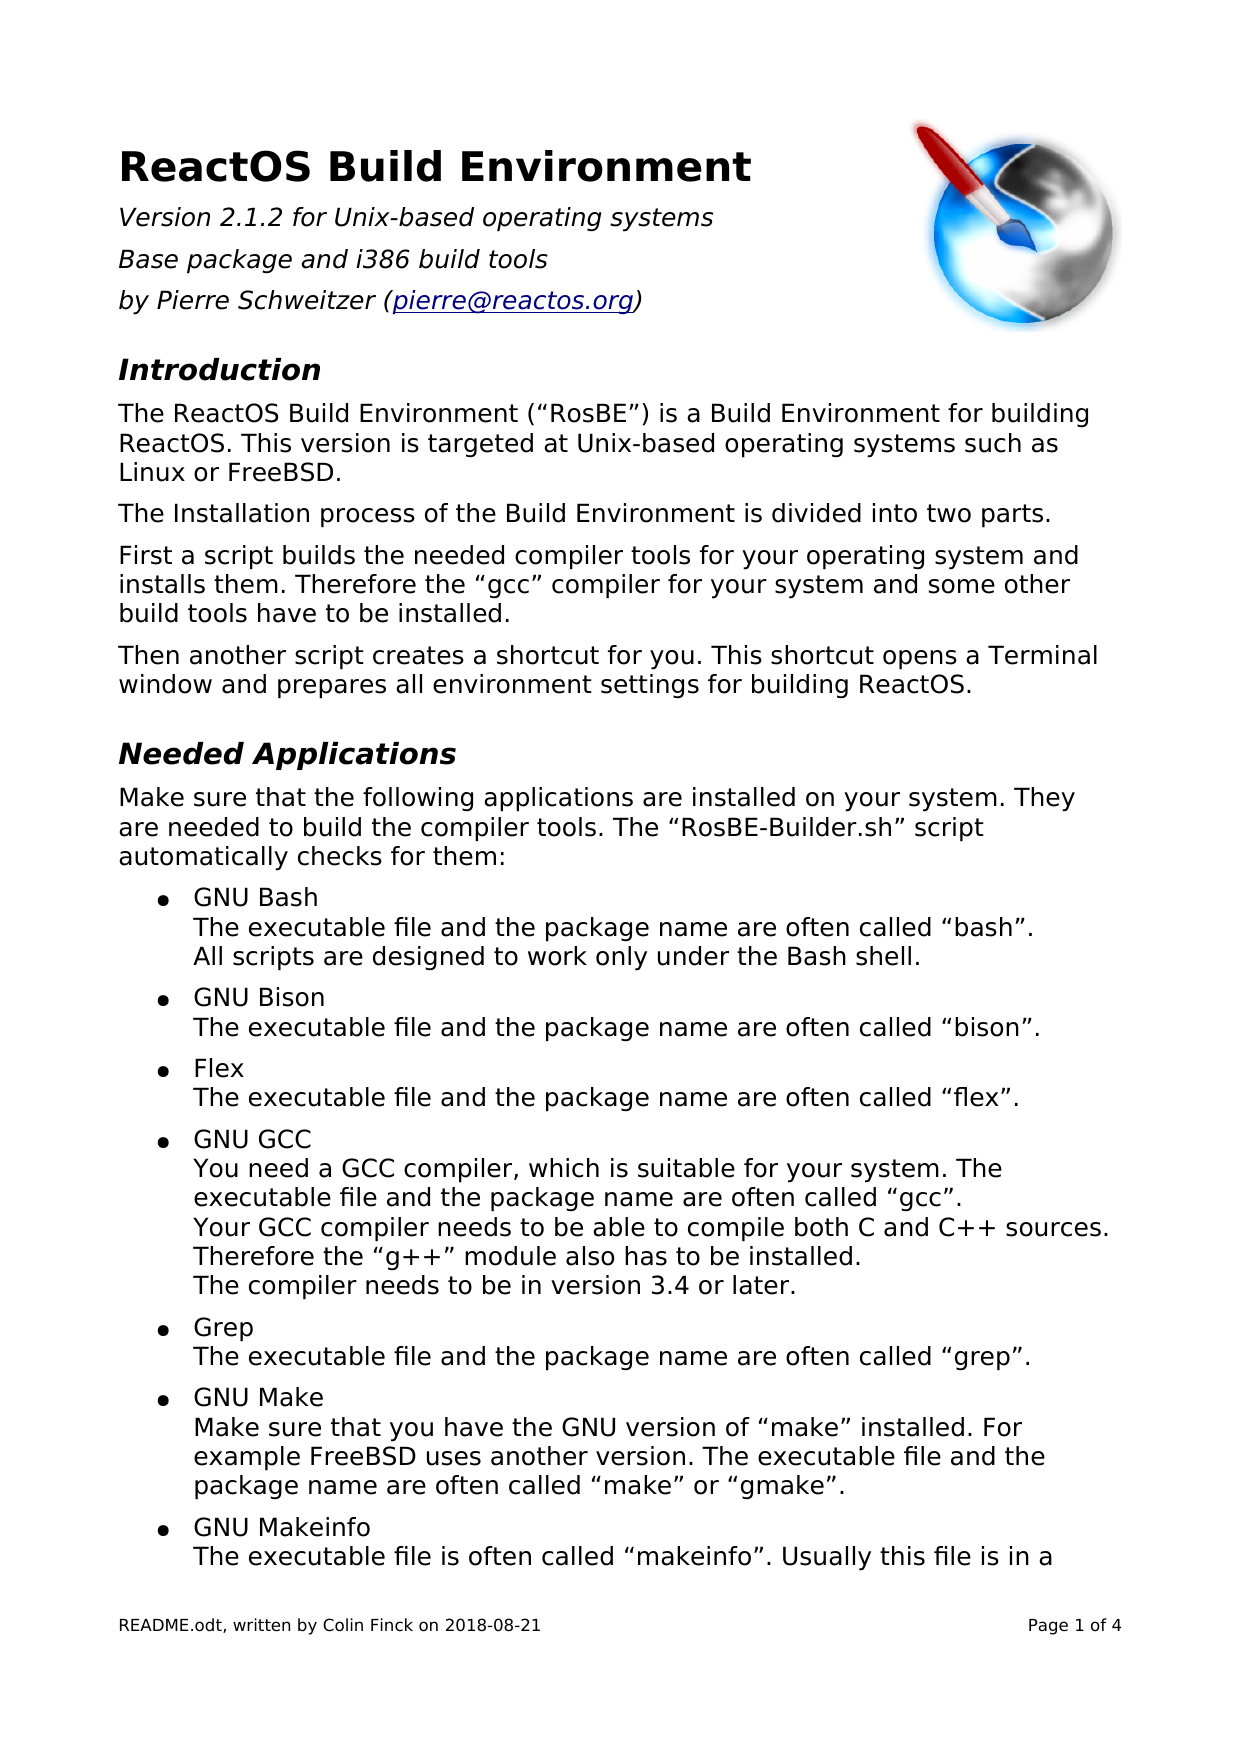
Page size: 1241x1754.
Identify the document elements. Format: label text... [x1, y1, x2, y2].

text Version 2.1.2 for Unix-based operating systems [118, 203, 908, 232]
list GNU Bash The executable file and the package name are often called “bash”. All scripts are designed to work only under the Bash shell. [156, 883, 1122, 971]
list GNU Bison The executable file and the package name are often called “bison”. [156, 983, 1122, 1042]
list Flex The executable file and the package name are often called “flex”. [156, 1054, 1122, 1113]
text The Installation process of the Build Environment is divided into two parts. [118, 499, 1122, 529]
subtitle Introduction [118, 353, 1122, 387]
text Make sure that the following applications are installed on your system. They are needed to build the compiler tools. The “RosBE-Builder.sh” script automatically checks for them: [118, 783, 1122, 871]
text First a script builds the needed compiler tools for your operating system and installs them. Therefore the “gcc” compiler for your system and some other build tools have to be installed. [118, 541, 1122, 629]
list Grep The executable file and the package name are often called “grep”. [156, 1313, 1122, 1371]
text Base package and i386 build tools [118, 245, 908, 274]
subtitle ReactOS Build Environment [118, 143, 908, 191]
text by Pierre Schweitzer (pierre@reactos.org) [118, 286, 908, 316]
list GNU GCC You need a GCC compiler, which is suitable for your system. The executable file and the package name are often called “gcc”. Your GCC compiler needs to be able to compile both C and C++ sources. Therefore the “g++” module also has to be installed. The compiler needs to be in version 3.4 or later. [156, 1125, 1122, 1300]
picture [908, 118, 1122, 332]
text Then another script creates a shortcut for you. This shortcut opens a Terminal window and prepares all environment settings for building ReactOS. [118, 641, 1122, 699]
list GNU Make Make sure that you have the GNU version of “make” installed. For example FreeBSD uses another version. The executable file and the package name are often called “make” or “gmake”. [156, 1383, 1122, 1500]
subtitle Needed Applications [118, 737, 1122, 771]
text The ReactOS Build Environment (“RosBE”) is a Build Environment for building ReactOS. This version is targeted at Unix-based operating systems such as Linux or FreeBSD. [118, 399, 1122, 487]
list GNU Makeinfo The executable file is often called “makeinfo”. Usually this file is in a [156, 1513, 1122, 1571]
